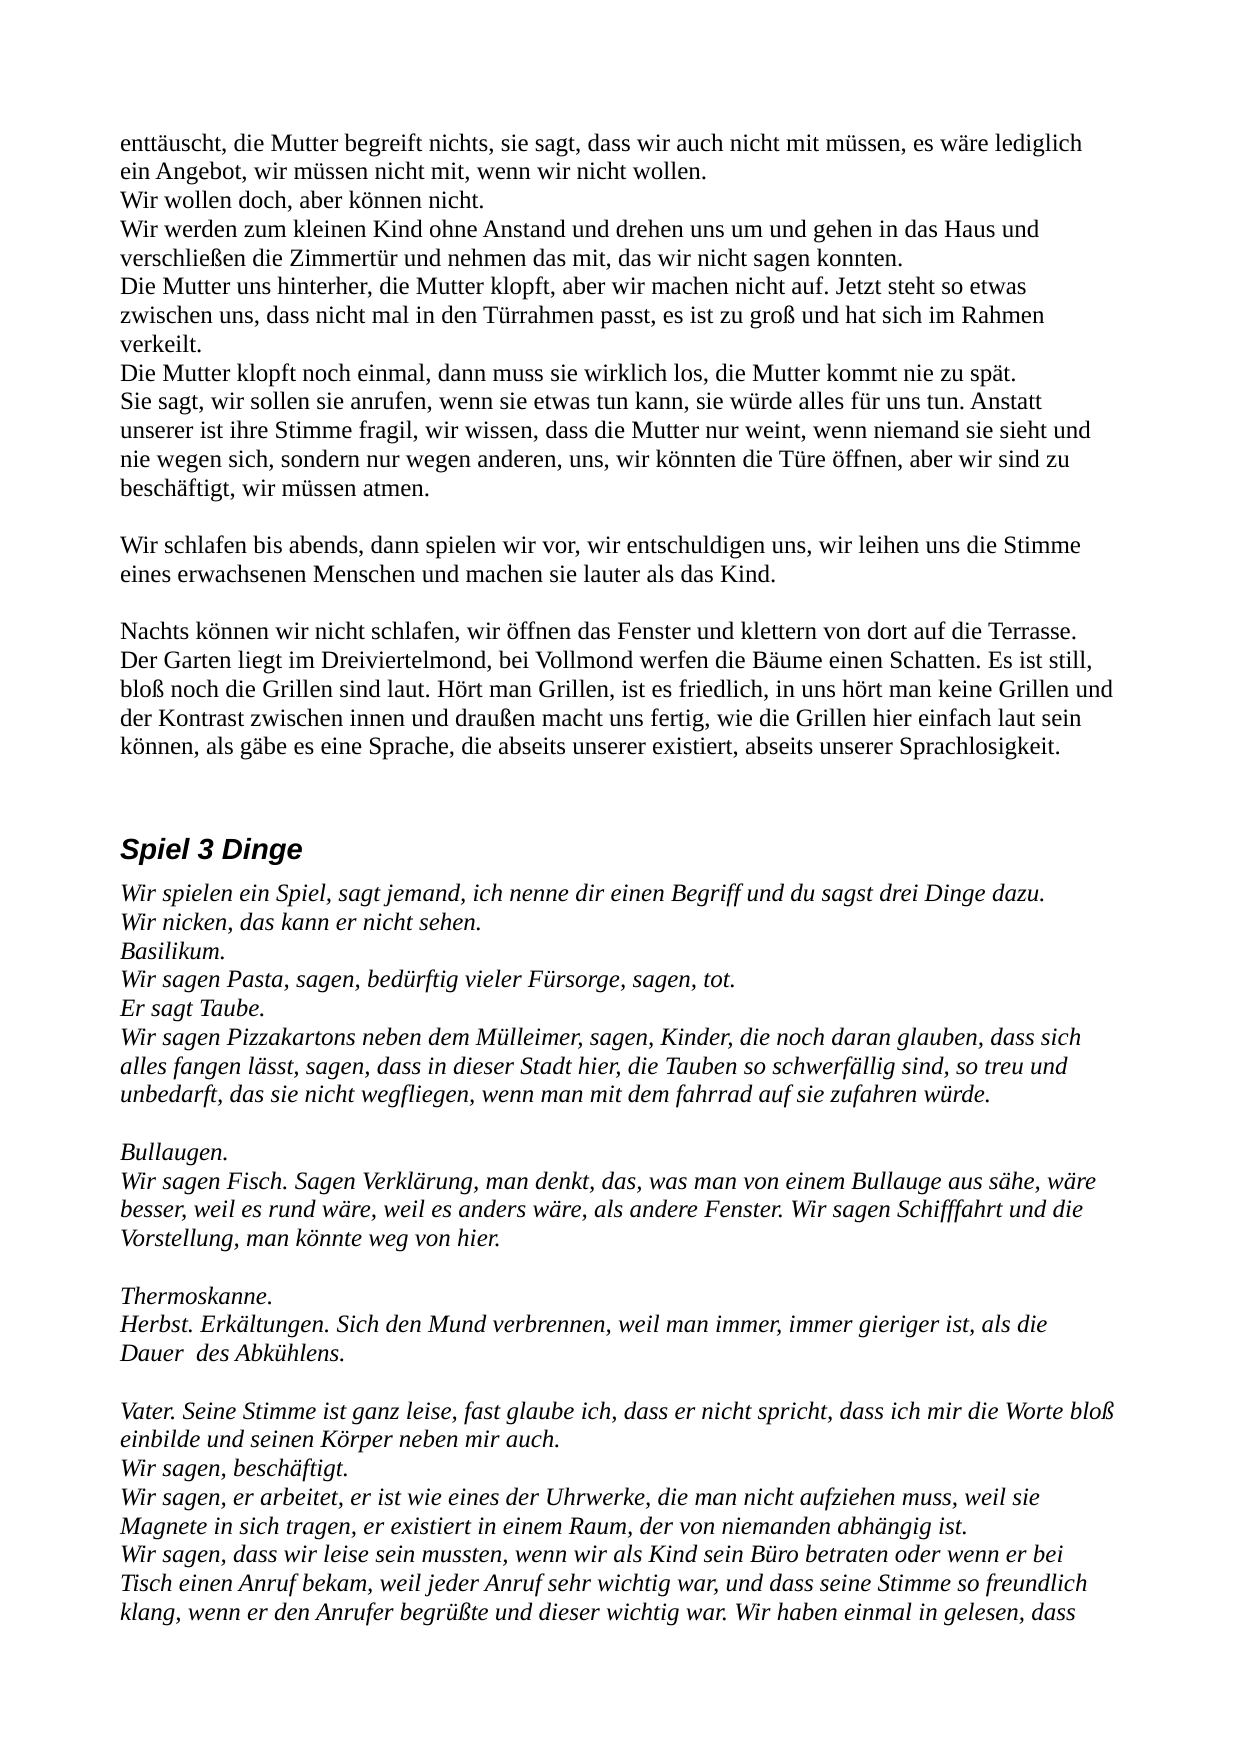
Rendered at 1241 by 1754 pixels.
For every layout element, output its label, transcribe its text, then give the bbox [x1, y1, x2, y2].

text Wir sagen, dass wir leise sein mussten, wenn wir als Kind sein Büro betraten oder wenn er bei Tisch einen Anruf bekam, weil jeder Anruf sehr wichtig war, und dass seine Stimme so freundlich klang, wenn er den Anrufer begrüßte und dieser wichtig war. Wir haben einmal in gelesen, dass [120, 1539, 1117, 1626]
text enttäuscht, die Mutter begreift nichts, sie sagt, dass wir auch nicht mit müssen, es wäre lediglich ein Angebot, wir müssen nicht mit, wenn wir nicht wollen. [120, 128, 1117, 185]
text Herbst. Erkältungen. Sich den Mund verbrennen, weil man immer, immer gieriger ist, als die Dauer des Abkühlens. [120, 1309, 1117, 1367]
subtitle Spiel 3 Dinge [120, 832, 1117, 866]
text Wir spielen ein Spiel, sagt jemand, ich nenne dir einen Begriff und du sagst drei Dinge dazu. [120, 878, 1117, 907]
text Wir sagen Pasta, sagen, bedürftig vieler Fürsorge, sagen, tot. [120, 964, 1117, 993]
text Wir schlafen bis abends, dann spielen wir vor, wir entschuldigen uns, wir leihen uns die Stimme eines erwachsenen Menschen und machen sie lauter als das Kind. [120, 530, 1117, 588]
text Bullaugen. [120, 1137, 1117, 1166]
text Er sagt Taube. [120, 993, 1117, 1022]
text Basilikum. [120, 936, 1117, 964]
text Nachts können wir nicht schlafen, wir öffnen das Fenster und klettern von dort auf die Terrasse. Der Garten liegt im Dreiviertelmond, bei Vollmond werfen die Bäume einen Schatten. Es ist still, bloß noch die Grillen sind laut. Hört man Grillen, ist es friedlich, in uns hört man keine Grillen und der Kontrast zwischen innen und draußen macht uns fertig, wie die Grillen hier einfach laut sein können, als gäbe es eine Sprache, die abseits unserer existiert, abseits unserer Sprachlosigkeit. [120, 616, 1117, 760]
text Sie sagt, wir sollen sie anrufen, wenn sie etwas tun kann, sie würde alles für uns tun. Anstatt unserer ist ihre Stimme fragil, wir wissen, dass die Mutter nur weint, wenn niemand sie sieht und nie wegen sich, sondern nur wegen anderen, uns, wir könnten die Türe öffnen, aber wir sind zu beschäftigt, wir müssen atmen. [120, 386, 1117, 501]
text Vater. Seine Stimme ist ganz leise, fast glaube ich, dass er nicht spricht, dass ich mir die Worte bloß einbilde und seinen Körper neben mir auch. [120, 1396, 1117, 1453]
text Wir sagen Pizzakartons neben dem Mülleimer, sagen, Kinder, die noch daran glauben, dass sich alles fangen lässt, sagen, dass in dieser Stadt hier, die Tauben so schwerfällig sind, so treu und unbedarft, das sie nicht wegfliegen, wenn man mit dem fahrrad auf sie zufahren würde. [120, 1022, 1117, 1108]
text Wir wollen doch, aber können nicht. [120, 185, 1117, 214]
text Wir werden zum kleinen Kind ohne Anstand und drehen uns um und gehen in das Haus und verschließen die Zimmertür und nehmen das mit, das wir nicht sagen konnten. [120, 214, 1117, 271]
text Wir nicken, das kann er nicht sehen. [120, 907, 1117, 936]
text Die Mutter uns hinterher, die Mutter klopft, aber wir machen nicht auf. Jetzt steht so etwas zwischen uns, dass nicht mal in den Türrahmen passt, es ist zu groß und hat sich im Rahmen verkeilt. [120, 271, 1117, 358]
text Die Mutter klopft noch einmal, dann muss sie wirklich los, die Mutter kommt nie zu spät. [120, 358, 1117, 386]
text Thermoskanne. [120, 1281, 1117, 1309]
text Wir sagen, beschäftigt. [120, 1453, 1117, 1482]
text Wir sagen Fisch. Sagen Verklärung, man denkt, das, was man von einem Bullauge aus sähe, wäre besser, weil es rund wäre, weil es anders wäre, als andere Fenster. Wir sagen Schifffahrt und die Vorstellung, man könnte weg von hier. [120, 1166, 1117, 1252]
text Wir sagen, er arbeitet, er ist wie eines der Uhrwerke, die man nicht aufziehen muss, weil sie Magnete in sich tragen, er existiert in einem Raum, der von niemanden abhängig ist. [120, 1482, 1117, 1539]
